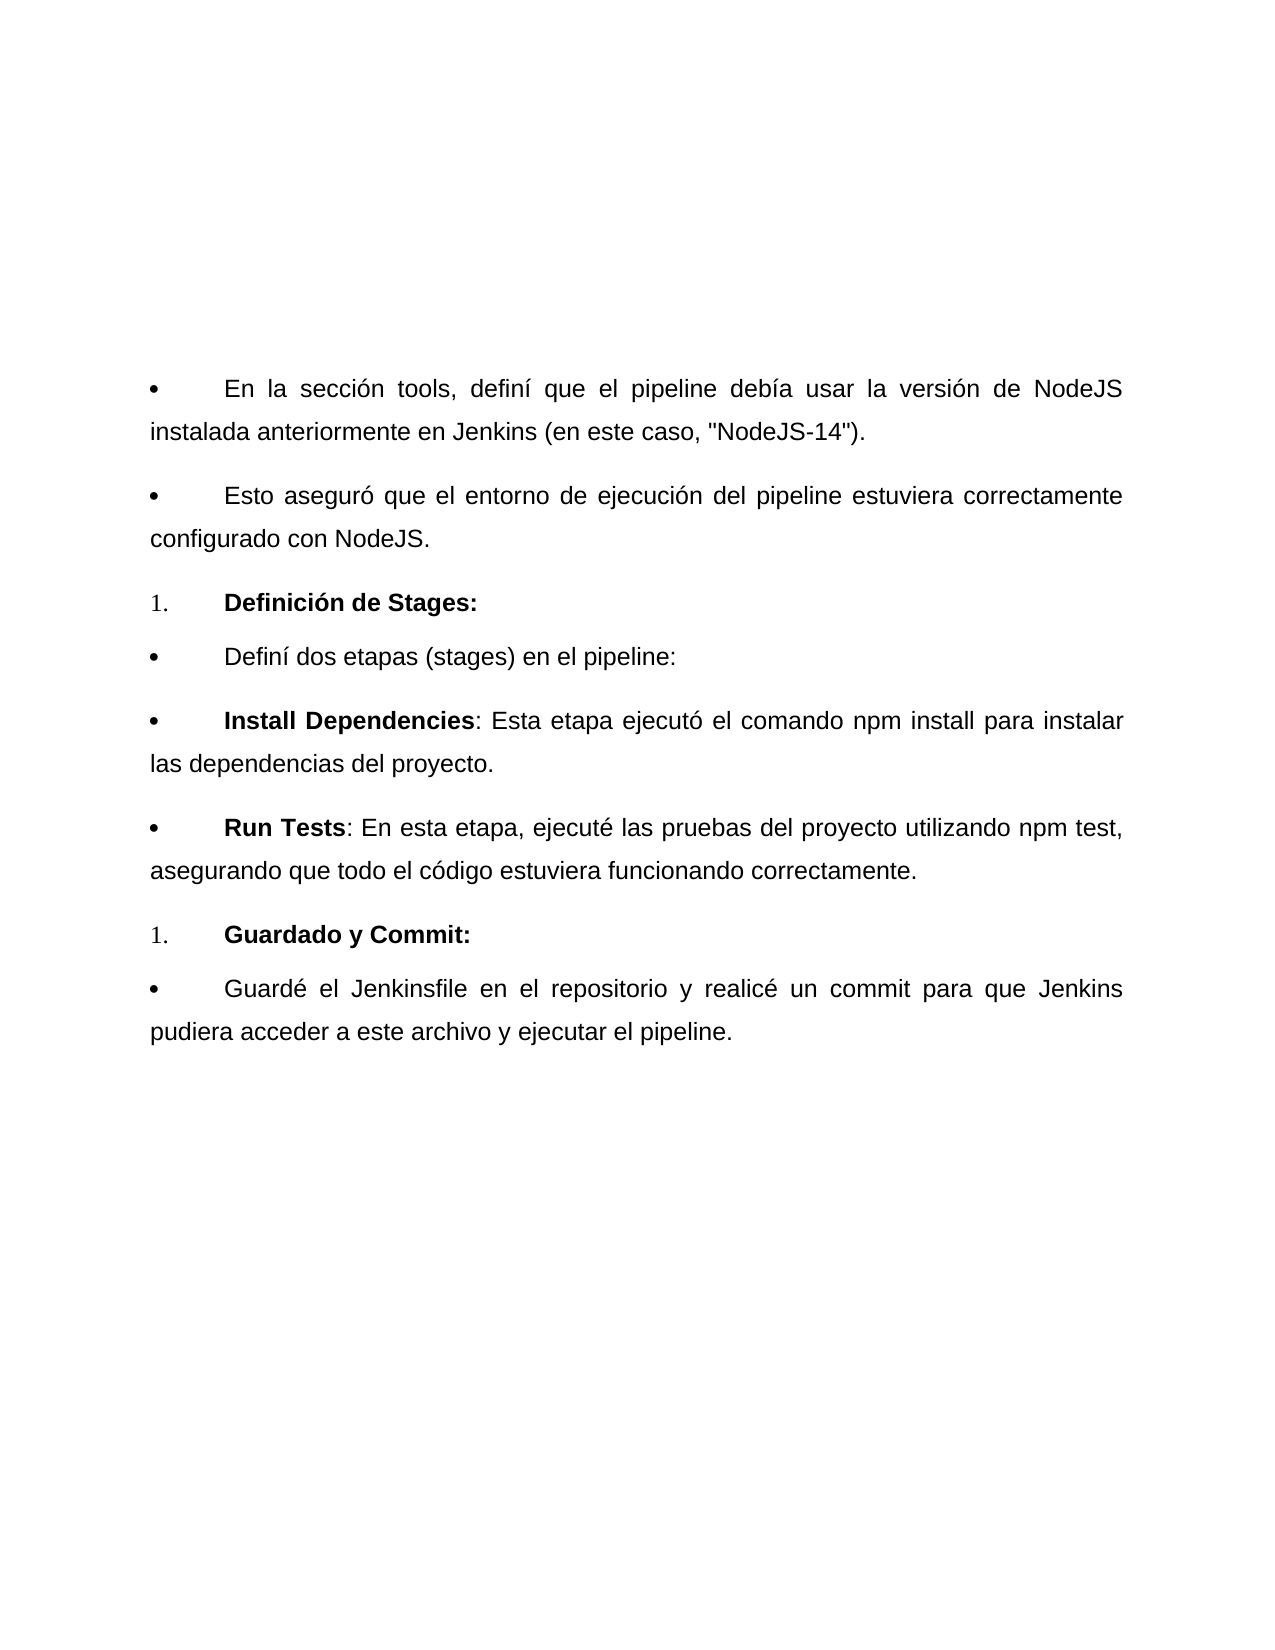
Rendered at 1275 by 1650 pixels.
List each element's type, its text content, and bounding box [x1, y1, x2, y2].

list En la sección tools, definí que el pipeline debía usar la versión de NodeJS instalada anteriormente en Jenkins (en este caso, "NodeJS-14"). [150, 374, 1125, 446]
list Esto aseguró que el entorno de ejecución del pipeline estuviera correctamente configurado con NodeJS. [150, 481, 1125, 553]
list Definí dos etapas (stages) en el pipeline: [150, 642, 1125, 671]
list Install Dependencies: Esta etapa ejecutó el comando npm install para instalar las dependencias del proyecto. [150, 706, 1125, 778]
list Guardado y Commit: [150, 920, 1125, 949]
list Guardé el Jenkinsfile en el repositorio y realicé un commit para que Jenkins pudiera acceder a este archivo y ejecutar el pipeline. [150, 974, 1125, 1046]
list Run Tests: En esta etapa, ejecuté las pruebas del proyecto utilizando npm test, asegurando que todo el código estuviera funcionando correctamente. [150, 813, 1125, 885]
list Definición de Stages: [150, 588, 1125, 617]
